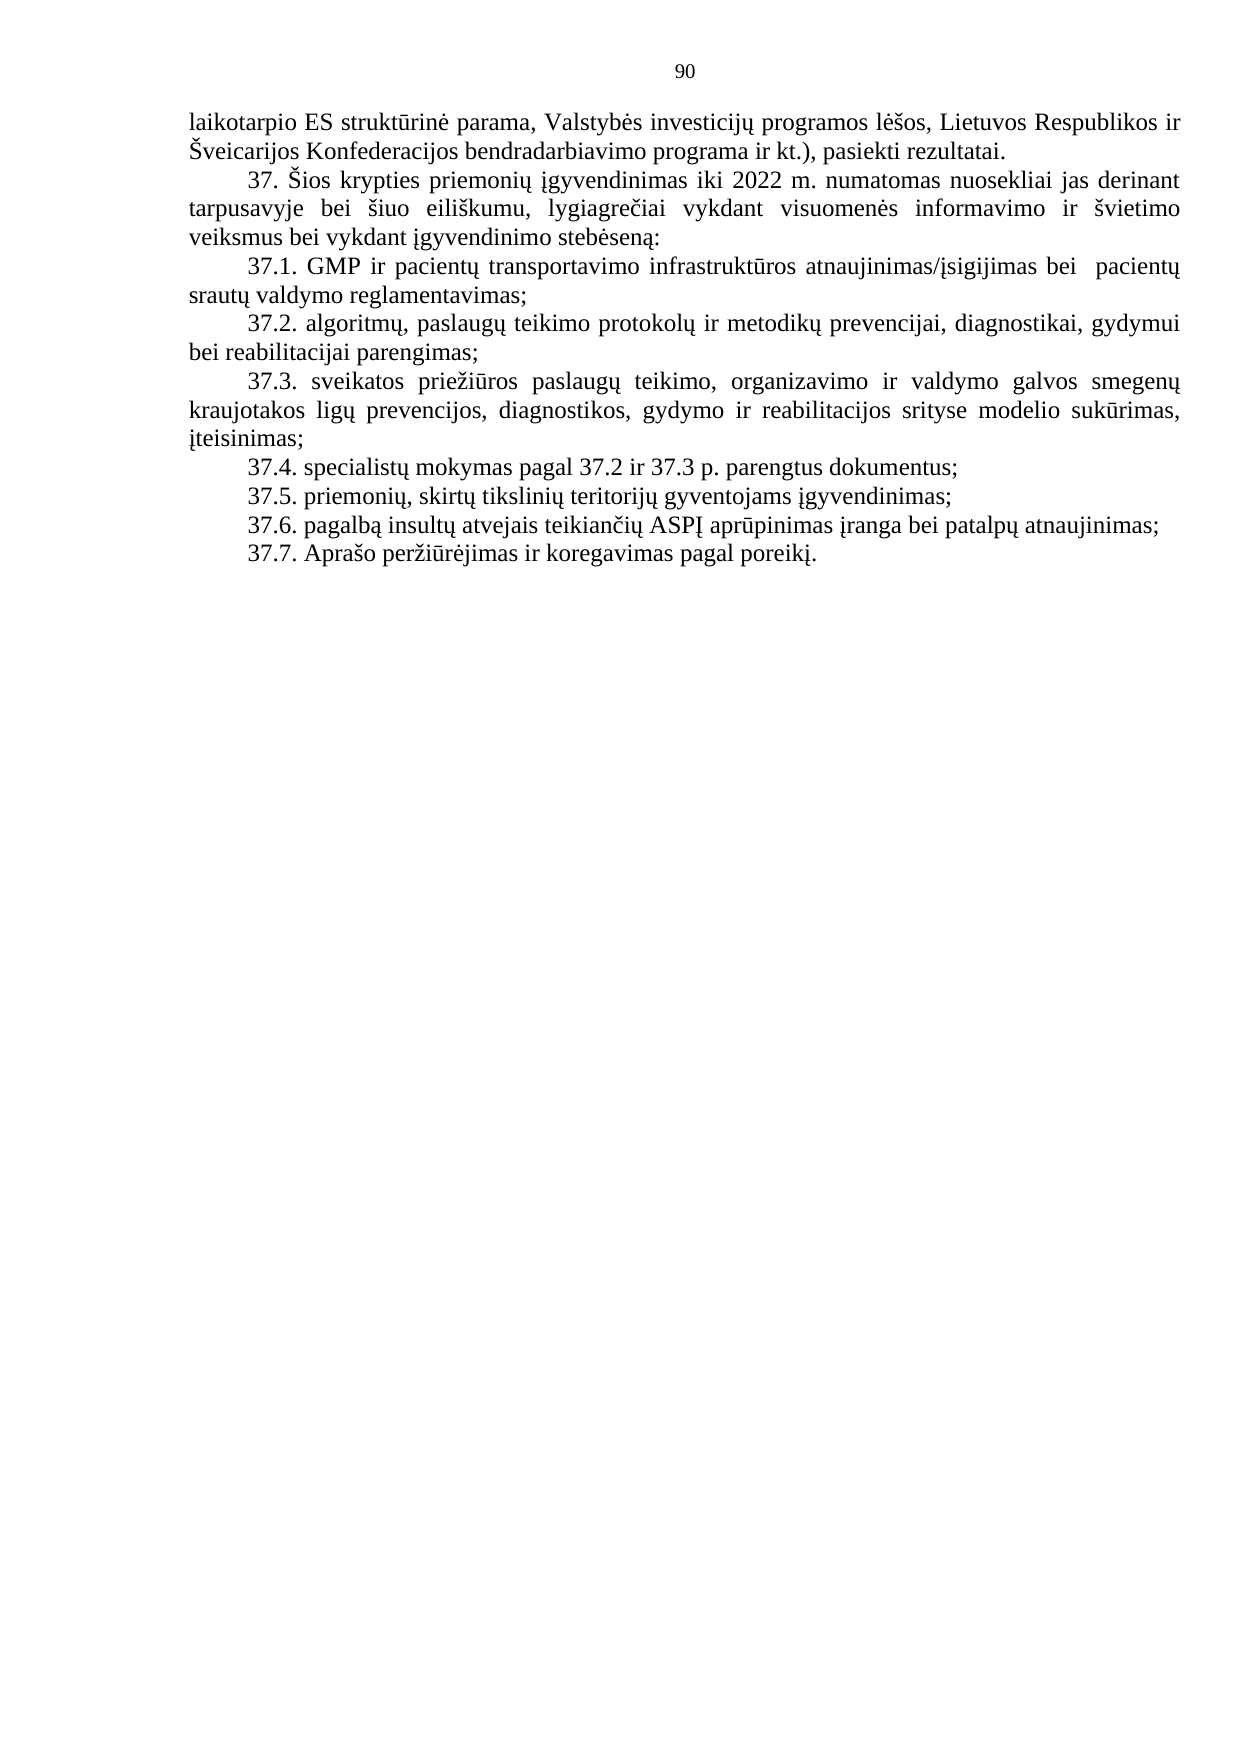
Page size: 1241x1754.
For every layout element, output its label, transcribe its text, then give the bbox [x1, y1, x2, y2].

text 37. Šios krypties priemonių įgyvendinimas iki 2022 m. numatomas nuosekliai jas derinant tarpusavyje bei šiuo eiliškumu, lygiagrečiai vykdant visuomenės informavimo ir švietimo veiksmus bei vykdant įgyvendinimo stebėseną: [188, 165, 1181, 251]
text 37.6. pagalbą insultų atvejais teikiančių ASPĮ aprūpinimas įranga bei patalpų atnaujinimas; [188, 510, 1181, 538]
text 37.1. GMP ir pacientų transportavimo infrastruktūros atnaujinimas/įsigijimas bei pacientų srautų valdymo reglamentavimas; [188, 251, 1181, 308]
text 37.7. Aprašo peržiūrėjimas ir koregavimas pagal poreikį. [188, 538, 1181, 567]
text 37.5. priemonių, skirtų tikslinių teritorijų gyventojams įgyvendinimas; [188, 481, 1181, 510]
text 37.2. algoritmų, paslaugų teikimo protokolų ir metodikų prevencijai, diagnostikai, gydymui bei reabilitacijai parengimas; [188, 308, 1181, 366]
text 37.3. sveikatos priežiūros paslaugų teikimo, organizavimo ir valdymo galvos smegenų kraujotakos ligų prevencijos, diagnostikos, gydymo ir reabilitacijos srityse modelio sukūrimas, įteisinimas; [188, 366, 1181, 452]
text laikotarpio ES struktūrinė parama, Valstybės investicijų programos lėšos, Lietuvos Respublikos ir Šveicarijos Konfederacijos bendradarbiavimo programa ir kt.), pasiekti rezultatai. [188, 107, 1181, 165]
text 37.4. specialistų mokymas pagal 37.2 ir 37.3 p. parengtus dokumentus; [188, 452, 1181, 481]
